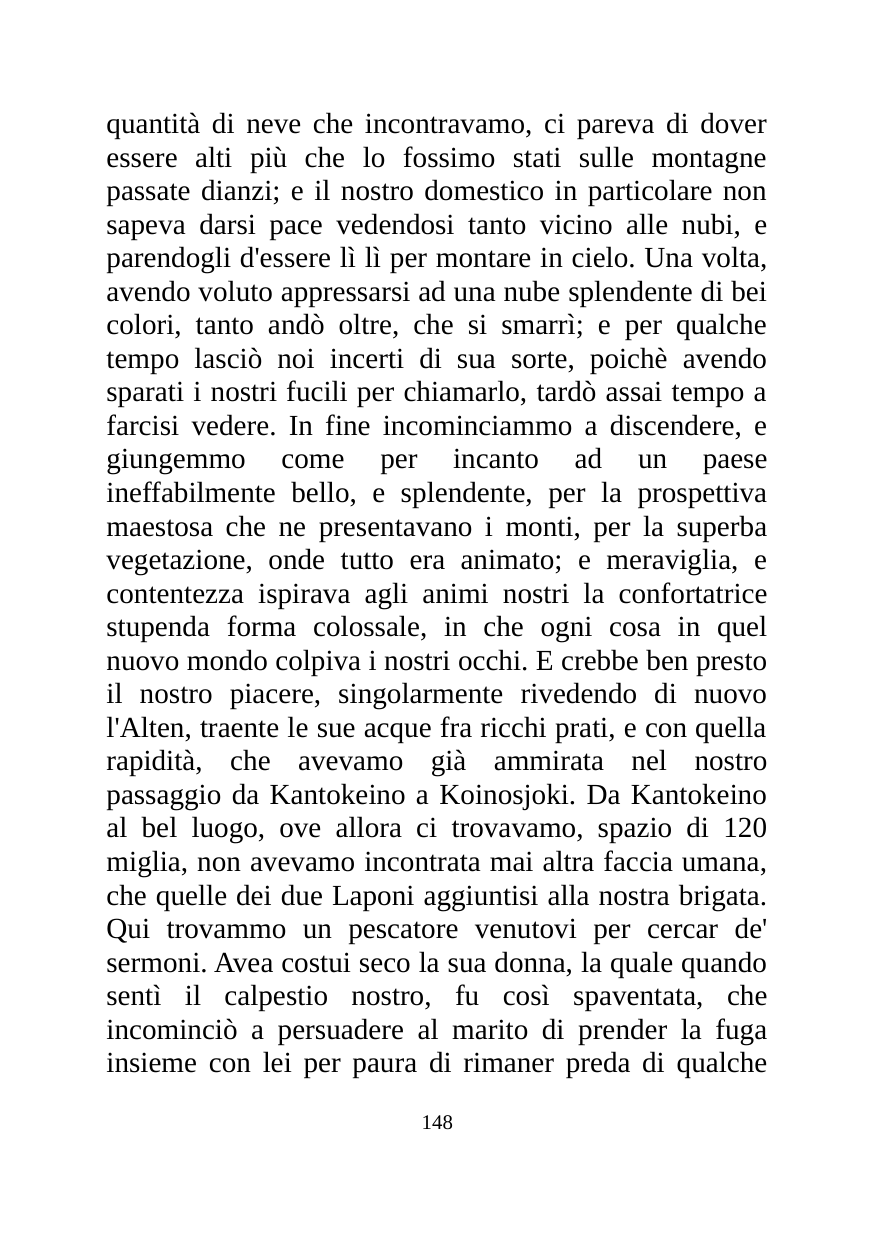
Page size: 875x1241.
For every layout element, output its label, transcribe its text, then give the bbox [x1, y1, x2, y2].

text quantità di neve che incontravamo, ci pareva di dover essere alti più che lo fossimo stati sulle montagne passate dianzi; e il nostro domestico in particolare non sapeva darsi pace vedendosi tanto vicino alle nubi, e parendogli d'essere lì lì per montare in cielo. Una volta, avendo voluto appressarsi ad una nube splendente di bei colori, tanto andò oltre, che si smarrì; e per qualche tempo lasciò noi incerti di sua sorte, poichè avendo sparati i nostri fucili per chiamarlo, tardò assai tempo a farcisi vedere. In fine incominciammo a discendere, e giungemmo come per incanto ad un paese ineffabilmente bello, e splendente, per la prospettiva maestosa che ne presentavano i monti, per la superba vegetazione, onde tutto era animato; e meraviglia, e contentezza ispirava agli animi nostri la confortatrice stupenda forma colossale, in che ogni cosa in quel nuovo mondo colpiva i nostri occhi. E crebbe ben presto il nostro piacere, singolarmente rivedendo di nuovo l'Alten, traente le sue acque fra ricchi prati, e con quella rapidità, che avevamo già ammirata nel nostro passaggio da Kantokeino a Koinosjoki. Da Kantokeino al bel luogo, ove allora ci trovavamo, spazio di 120 miglia, non avevamo incontrata mai altra faccia umana, che quelle dei due Laponi aggiuntisi alla nostra brigata. Qui trovammo un pescatore venutovi per cercar de' sermoni. Avea costui seco la sua donna, la quale quando sentì il calpestio nostro, fu così spaventata, che incominciò a persuadere al marito di prender la fuga insieme con lei per paura di rimaner preda di qualche [106, 106, 768, 1079]
